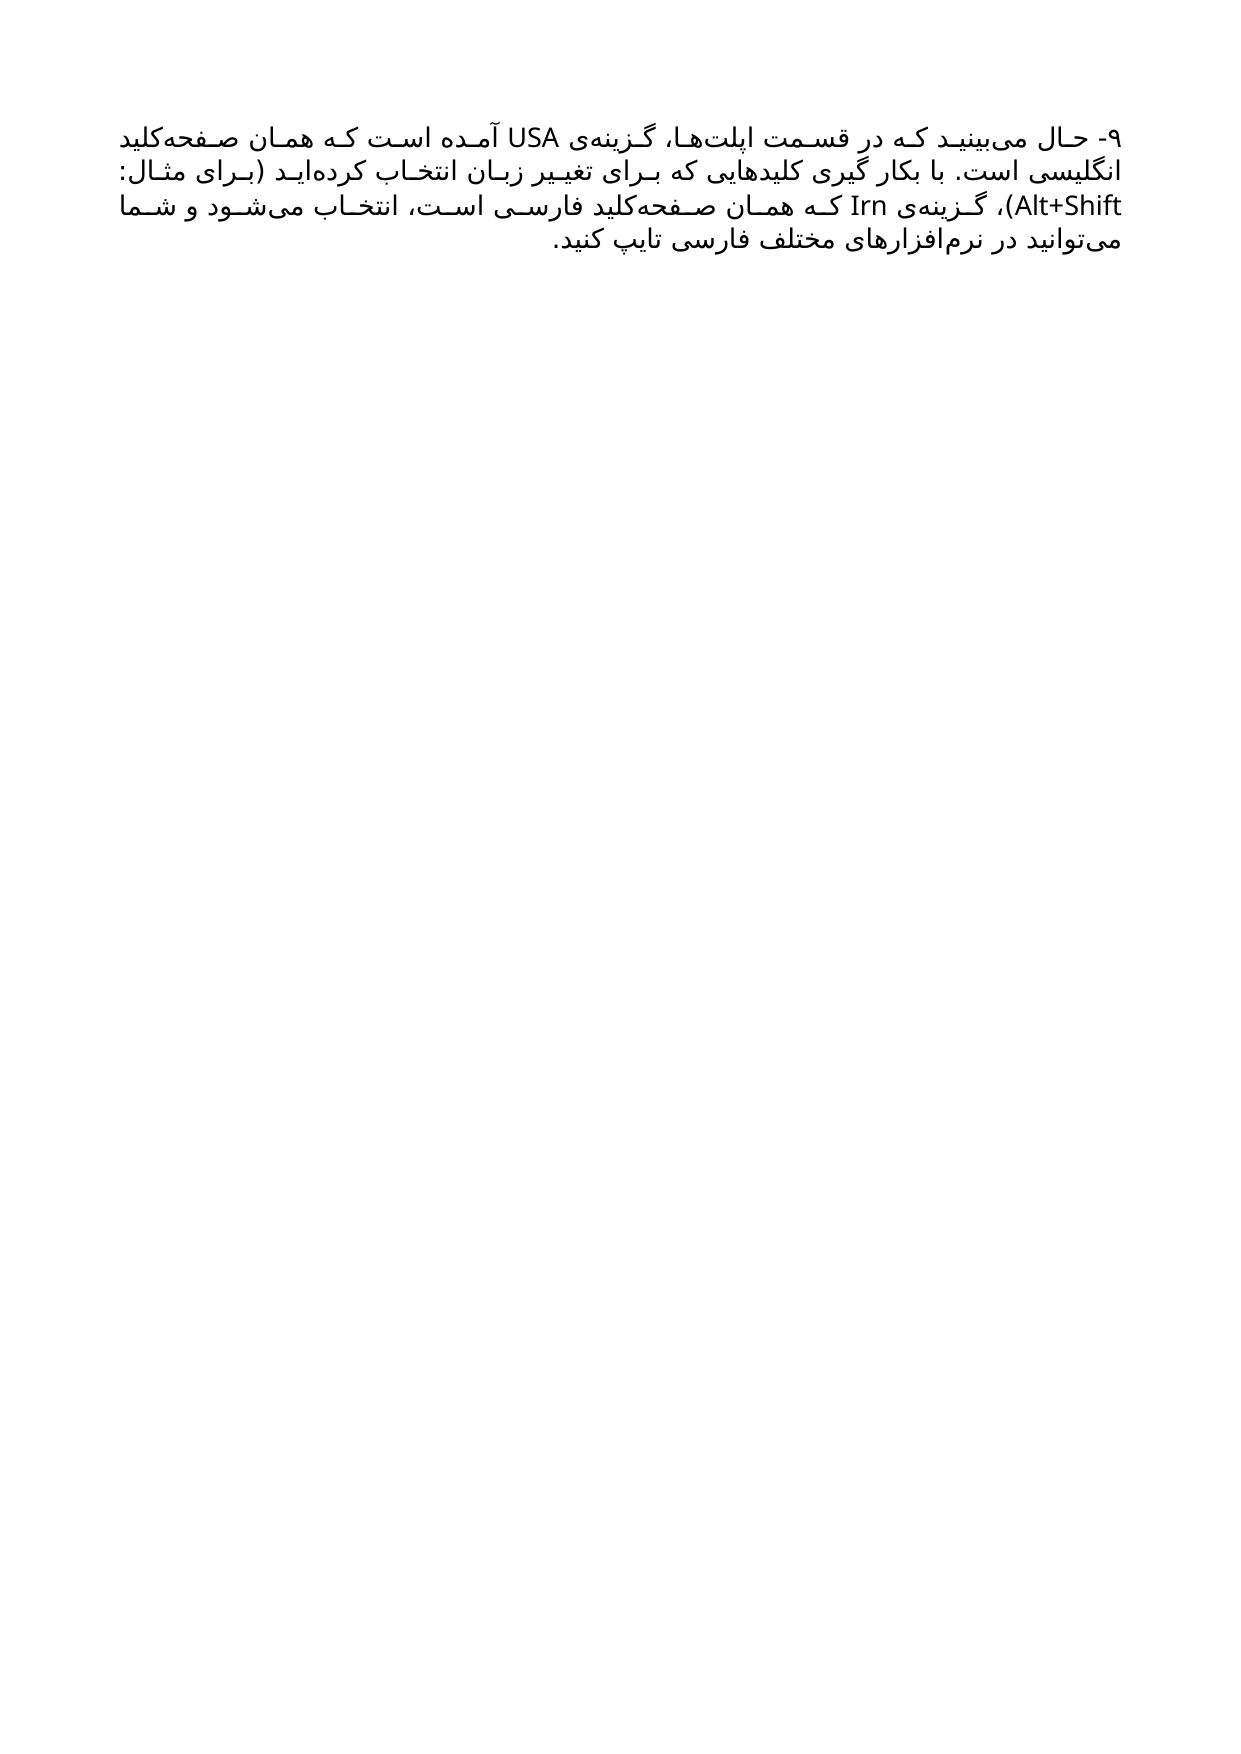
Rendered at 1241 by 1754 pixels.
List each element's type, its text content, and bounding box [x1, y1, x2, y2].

text ۹- حال می‌بینید که در قسمت اپلت‌ها، گزینه‌ی USA آمده است که همان صفحه‌کلید انگلیسی است. با بکار گیری کلیدهایی که برای تغییر زبان انتخاب کرده‌اید (برای مثال: Alt+Shift)، گزینه‌ی Irn که همان صفحه‌کلید فارسی است، انتخاب می‌شود و شما می‌توانید در نرم‌افزارهای مختلف فارسی تایپ کنید. [118, 118, 1122, 255]
